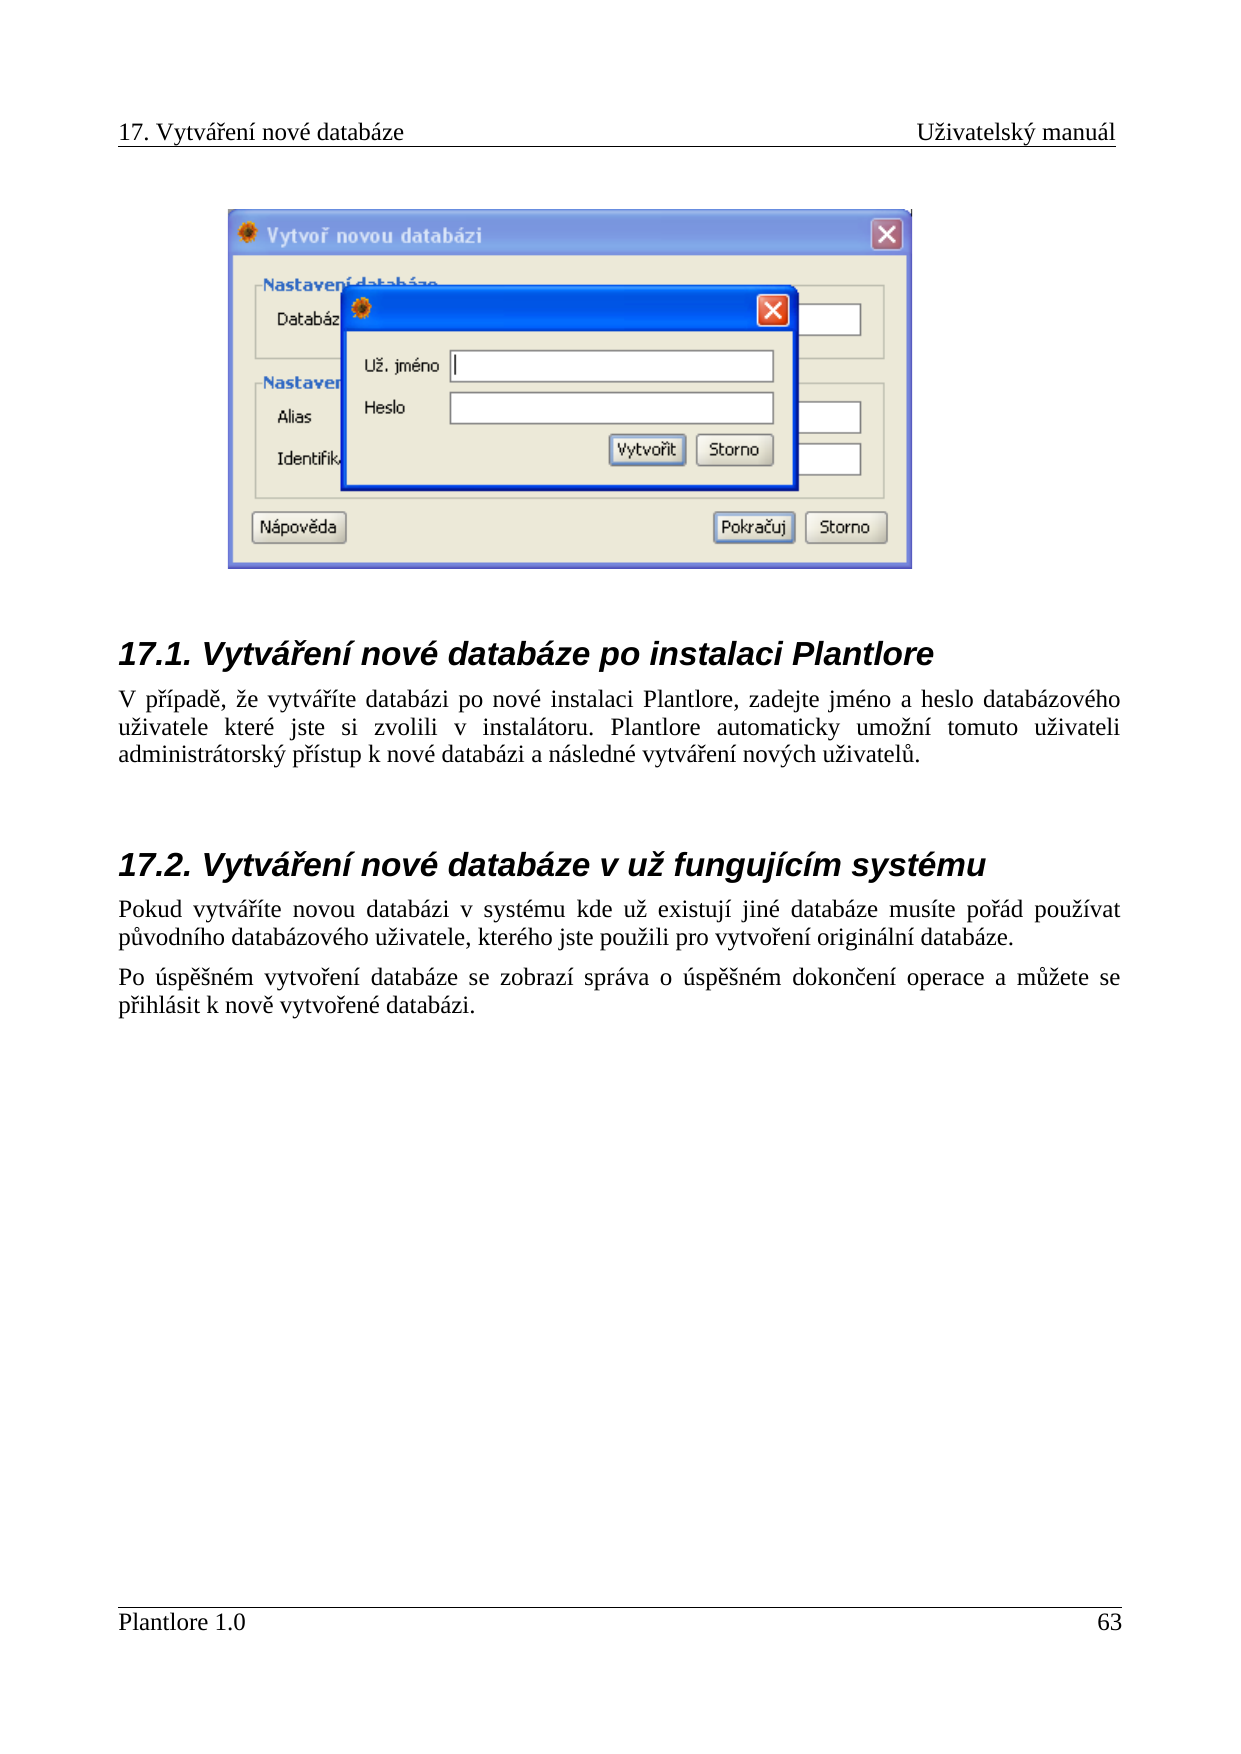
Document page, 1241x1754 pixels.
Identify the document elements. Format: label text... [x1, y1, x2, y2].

subtitle 17.2. Vytváření nové databáze v už fungujícím systému [118, 846, 1122, 883]
text Po úspěšném vytvoření databáze se zobrazí správa o úspěšném dokončení operace a můžete se přihlásit k nově vytvořené databázi. [118, 963, 1122, 1019]
text V případě, že vytváříte databázi po nové instalaci Plantlore, zadejte jméno a heslo databázového uživatele které jste si zvolili v instalátoru. Plantlore automaticky umožní tomuto uživateli administrátorský přístup k nové databázi a následné vytváření nových uživatelů. [118, 685, 1122, 768]
text Pokud vytváříte novou databázi v systému kde už existují jiné databáze musíte pořád používat původního databázového uživatele, kterého jste použili pro vytvoření originální databáze. [118, 896, 1122, 951]
picture [227, 209, 913, 569]
subtitle 17.1. Vytváření nové databáze po instalaci Plantlore [118, 635, 1122, 672]
